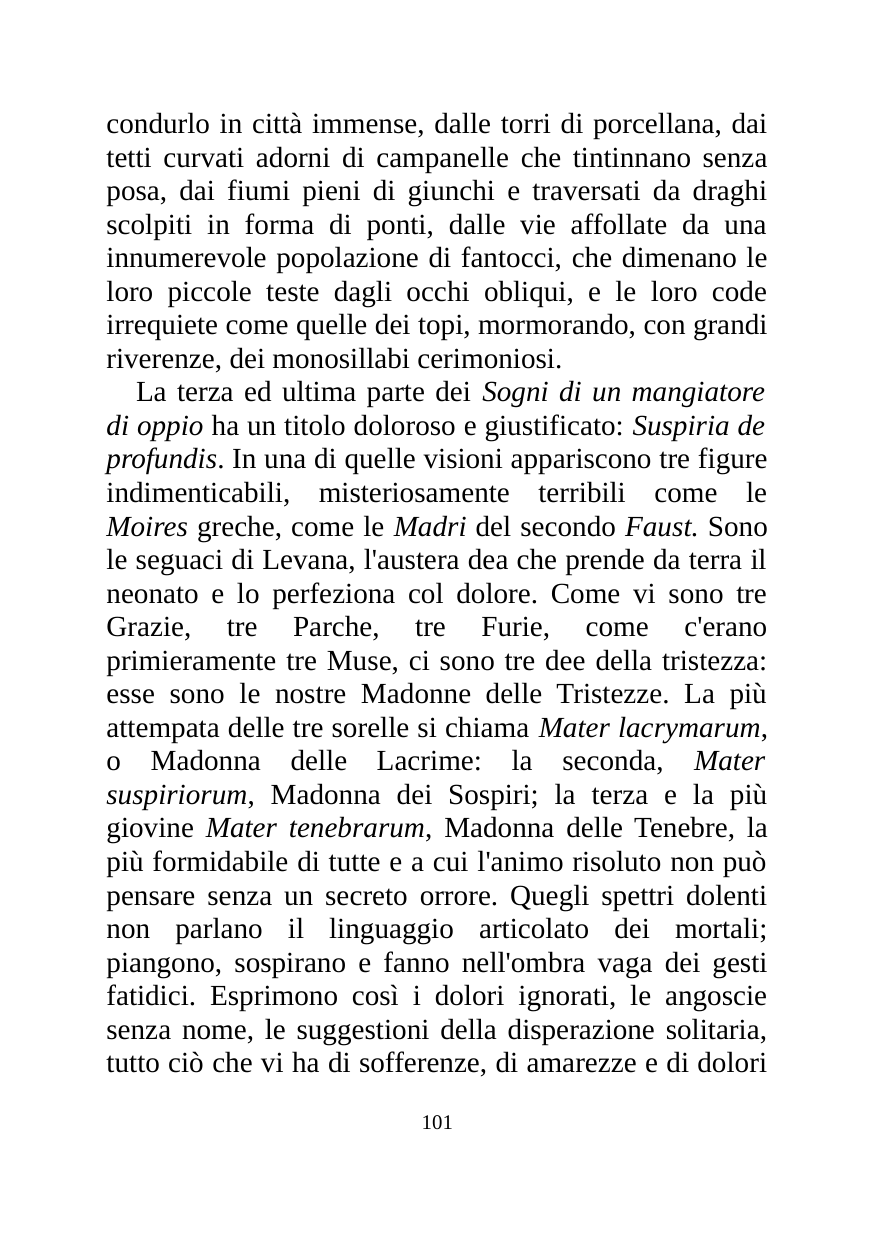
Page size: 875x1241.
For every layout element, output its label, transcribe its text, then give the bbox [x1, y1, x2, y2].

text La terza ed ultima parte dei Sogni di un mangiatore di oppio ha un titolo doloroso e giustificato: Suspiria de profundis. In una di quelle visioni appariscono tre figure indimenticabili, misteriosamente terribili come le Moires greche, come le Madri del secondo Faust. Sono le seguaci di Levana, l'austera dea che prende da terra il neonato e lo perfeziona col dolore. Come vi sono tre Grazie, tre Parche, tre Furie, come c'erano primieramente tre Muse, ci sono tre dee della tristezza: esse sono le nostre Madonne delle Tristezze. La più attempata delle tre sorelle si chiama Mater lacrymarum, o Madonna delle Lacrime: la seconda, Mater suspiriorum, Madonna dei Sospiri; la terza e la più giovine Mater tenebrarum, Madonna delle Tenebre, la più formidabile di tutte e a cui l'animo risoluto non può pensare senza un secreto orrore. Quegli spettri dolenti non parlano il linguaggio articolato dei mortali; piangono, sospirano e fanno nell'ombra vaga dei gesti fatidici. Esprimono così i dolori ignorati, le angoscie senza nome, le suggestioni della disperazione solitaria, tutto ciò che vi ha di sofferenze, di amarezze e di dolori [106, 374, 768, 1079]
text condurlo in città immense, dalle torri di porcellana, dai tetti curvati adorni di campanelle che tintinnano senza posa, dai fiumi pieni di giunchi e traversati da draghi scolpiti in forma di ponti, dalle vie affollate da una innumerevole popolazione di fantocci, che dimenano le loro piccole teste dagli occhi obliqui, e le loro code irrequiete come quelle dei topi, mormorando, con grandi riverenze, dei monosillabi cerimoniosi. [106, 106, 768, 374]
